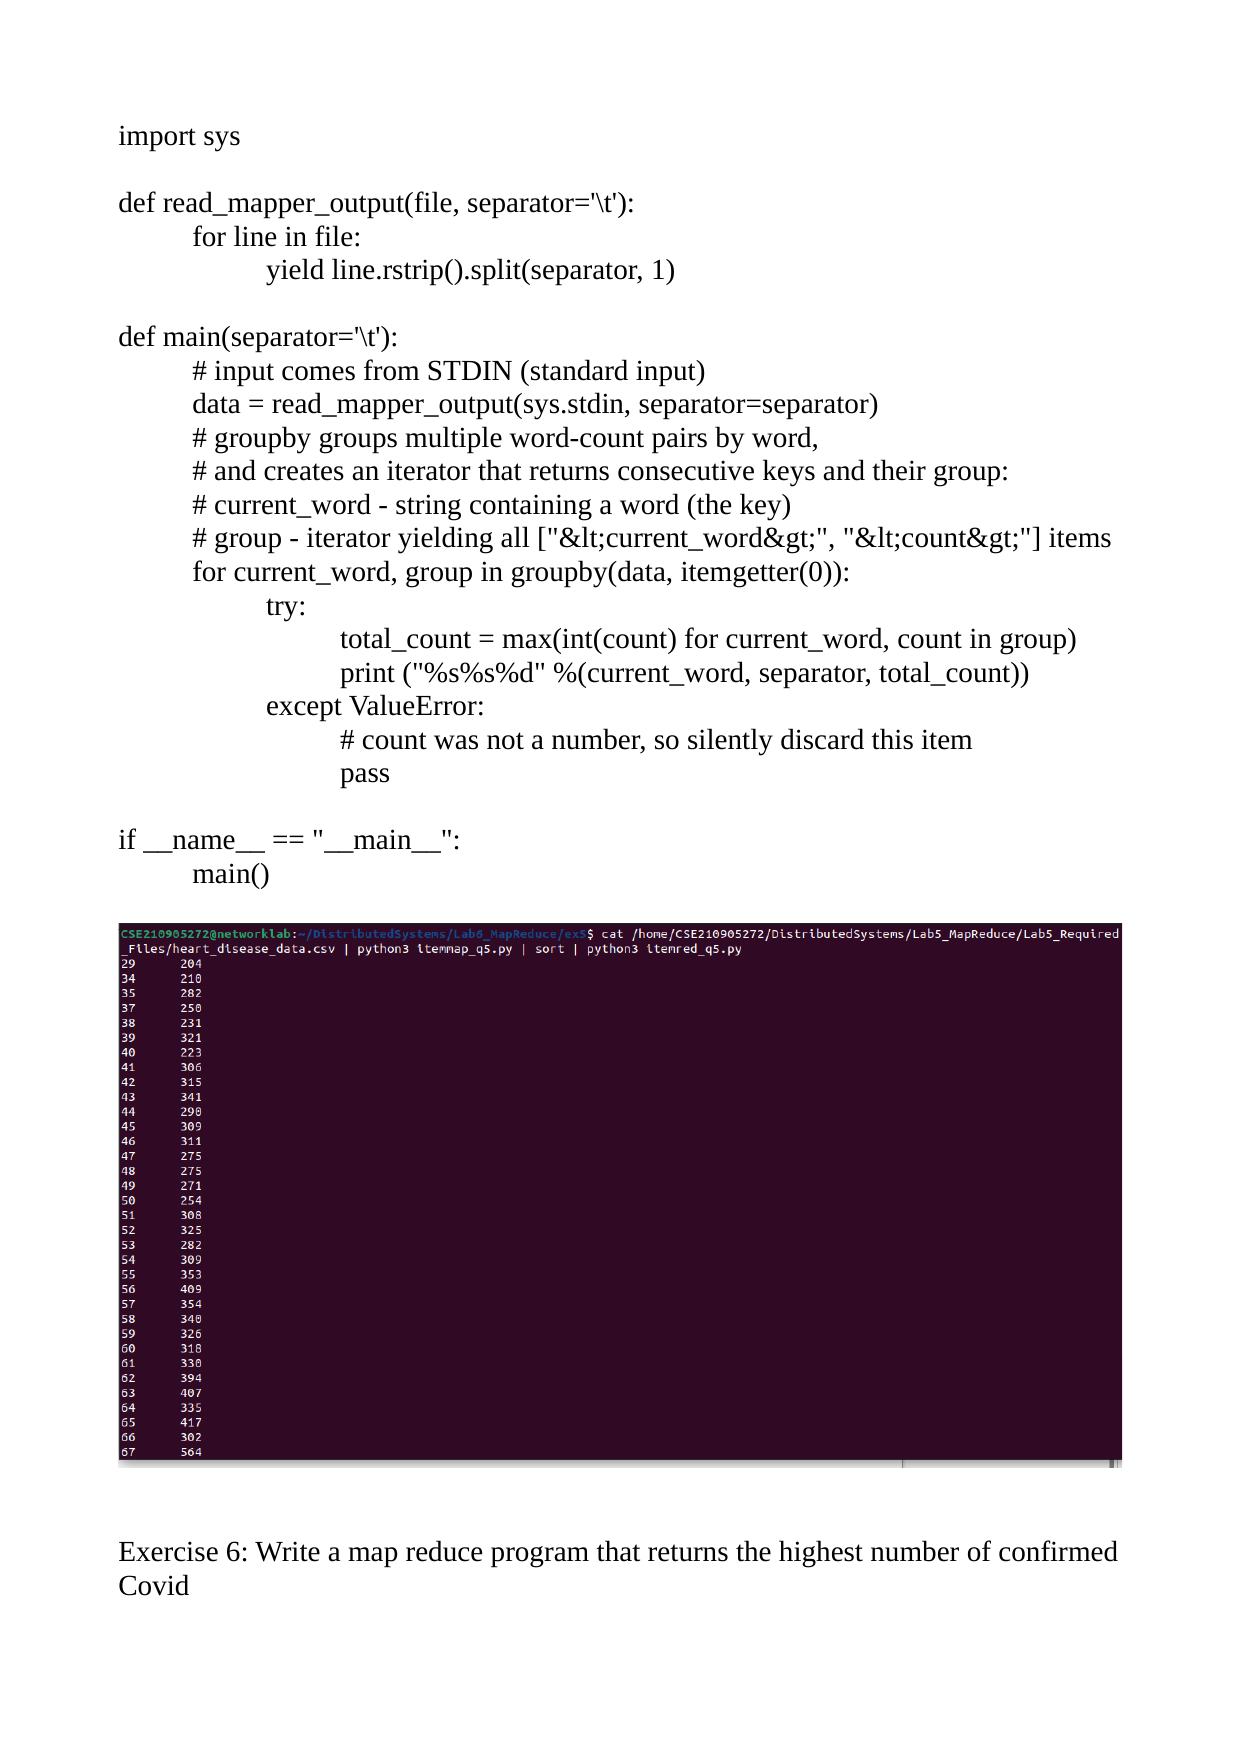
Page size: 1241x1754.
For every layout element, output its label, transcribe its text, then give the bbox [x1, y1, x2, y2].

text for line in file: [118, 219, 1122, 252]
text print ("%s%s%d" %(current_word, separator, total_count)) [118, 655, 1122, 688]
text # group - iterator yielding all ["&lt;current_word&gt;", "&lt;count&gt;"] items [118, 521, 1122, 554]
text # groupby groups multiple word-count pairs by word, [118, 420, 1122, 453]
text def read_mapper_output(file, separator='\t'): [118, 185, 1122, 219]
text total_count = max(int(count) for current_word, count in group) [118, 621, 1122, 655]
text # input comes from STDIN (standard input) [118, 353, 1122, 386]
text except ValueError: [118, 688, 1122, 722]
text try: [118, 588, 1122, 621]
text for current_word, group in groupby(data, itemgetter(0)): [118, 554, 1122, 588]
text data = read_mapper_output(sys.stdin, separator=separator) [118, 386, 1122, 420]
picture [118, 923, 1123, 1468]
text main() [118, 856, 1122, 889]
text if __name__ == "__main__": [118, 822, 1122, 856]
text yield line.rstrip().split(separator, 1) [118, 252, 1122, 286]
text def main(separator='\t'): [118, 319, 1122, 353]
text Exercise 6: Write a map reduce program that returns the highest number of confirmed Covid [118, 1534, 1122, 1601]
text # current_word - string containing a word (the key) [118, 487, 1122, 521]
text import sys [118, 118, 1122, 152]
text pass [118, 755, 1122, 789]
text # and creates an iterator that returns consecutive keys and their group: [118, 453, 1122, 487]
text # count was not a number, so silently discard this item [118, 722, 1122, 755]
